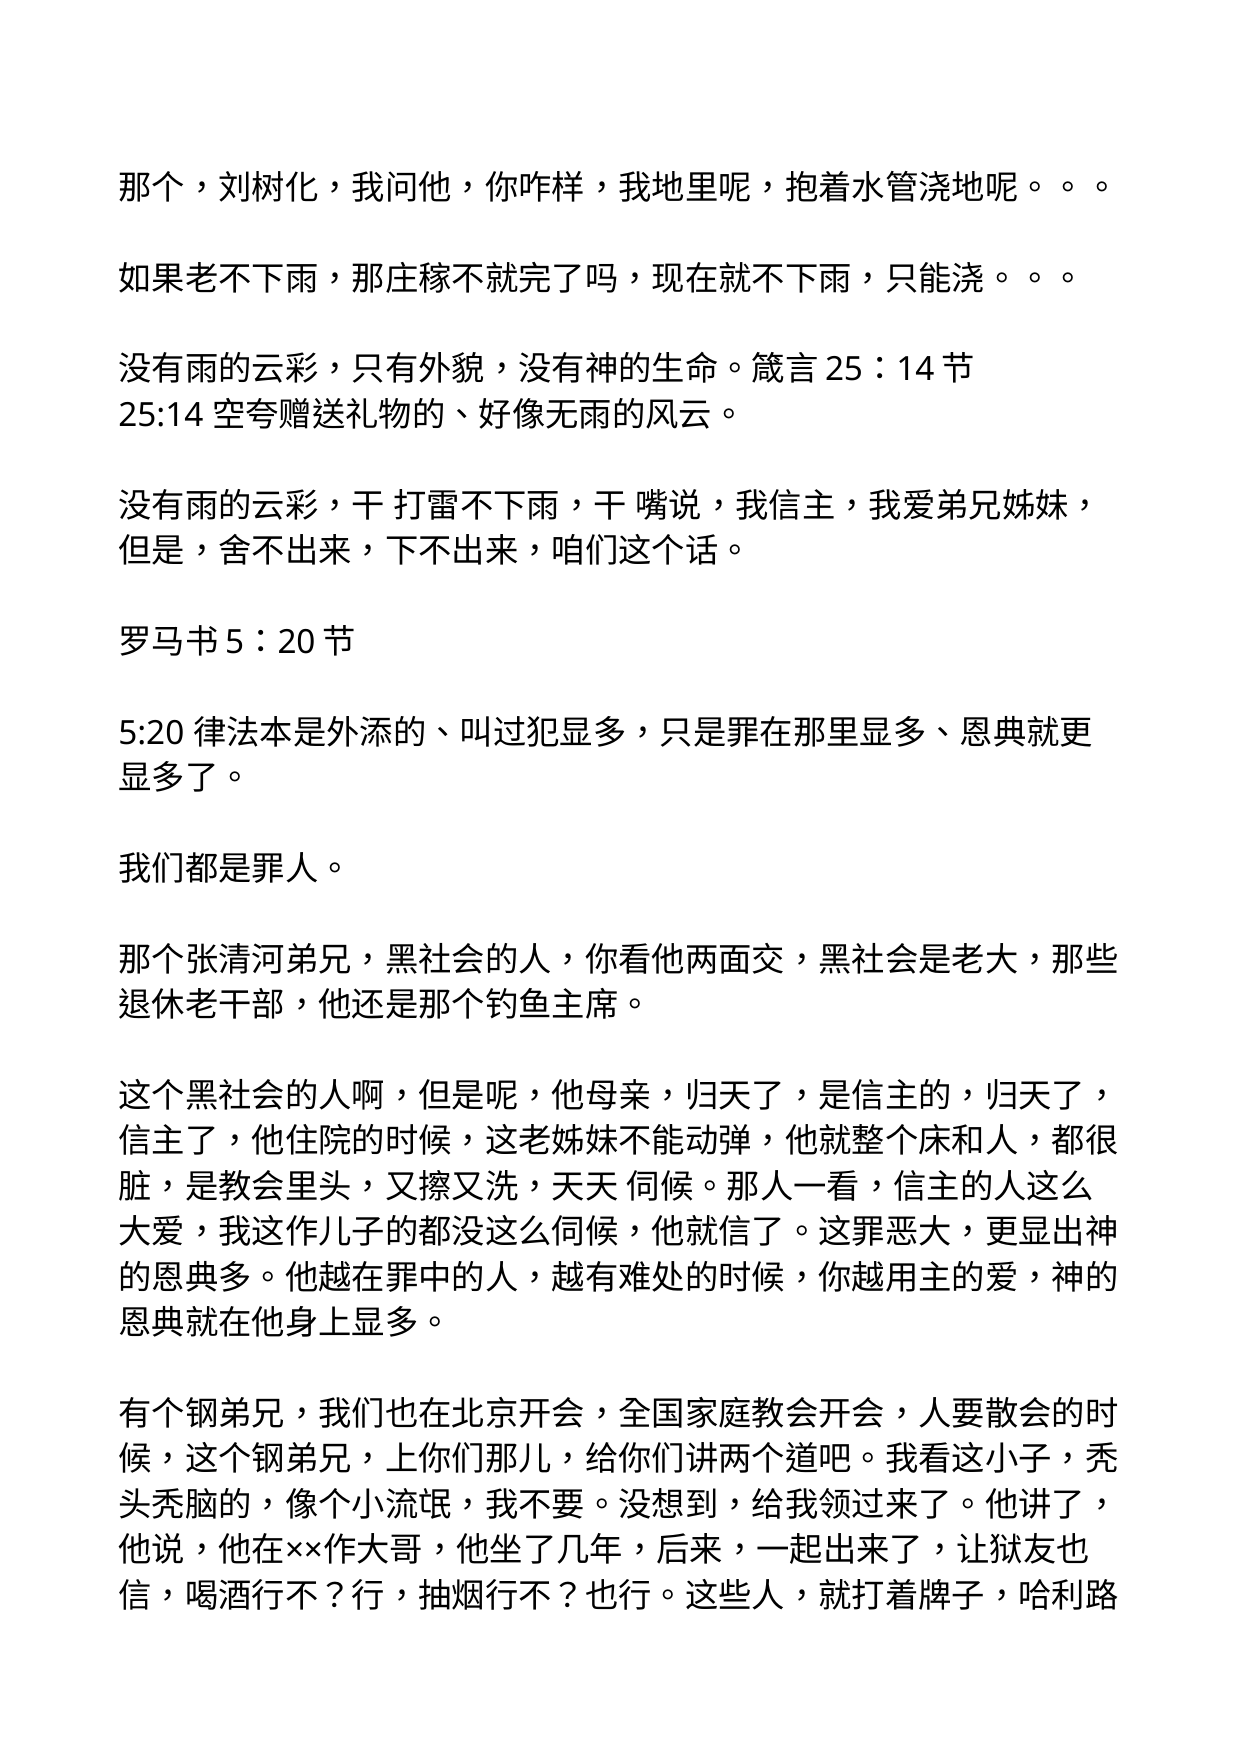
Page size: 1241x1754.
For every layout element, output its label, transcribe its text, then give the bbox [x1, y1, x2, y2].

text 25:14 空夸赠送礼物的、好像无雨的风云。 [118, 391, 1122, 436]
text 5:20 律法本是外添的、叫过犯显多，只是罪在那里显多、恩典就更显多了。 [118, 708, 1122, 799]
text 有个钢弟兄，我们也在北京开会，全国家庭教会开会，人要散会的时候，这个钢弟兄，上你们那儿，给你们讲两个道吧。我看这小子，秃头秃脑的，像个小流氓，我不要。没想到，给我领过来了。他讲了，他说，他在××作大哥，他坐了几年，后来，一起出来了，让狱友也信，喝酒行不？行，抽烟行不？也行。这些人，就打着牌子，哈利路 [118, 1390, 1122, 1617]
text 那个，刘树化，我问他，你咋样，我地里呢，抱着水管浇地呢。。。 [118, 163, 1122, 209]
text 我们都是罪人。 [118, 845, 1122, 890]
text 那个张清河弟兄，黑社会的人，你看他两面交，黑社会是老大，那些退休老干部，他还是那个钓鱼主席。 [118, 936, 1122, 1026]
text 如果老不下雨，那庄稼不就完了吗，现在就不下雨，只能浇。。。 [118, 254, 1122, 300]
text 没有雨的云彩，只有外貌，没有神的生命。箴言25：14节 [118, 345, 1122, 391]
text 罗马书5：20节 [118, 618, 1122, 663]
text 没有雨的云彩，干 打雷不下雨，干 嘴说，我信主，我爱弟兄姊妹，但是，舍不出来，下不出来，咱们这个话。 [118, 481, 1122, 572]
text 这个黑社会的人啊，但是呢，他母亲，归天了，是信主的，归天了，信主了，他住院的时候，这老姊妹不能动弹，他就整个床和人，都很脏，是教会里头，又擦又洗，天天 伺候。那人一看，信主的人这么大爱，我这作儿子的都没这么伺候，他就信了。这罪恶大，更显出神的恩典多。他越在罪中的人，越有难处的时候，你越用主的爱，神的恩典就在他身上显多。 [118, 1072, 1122, 1344]
